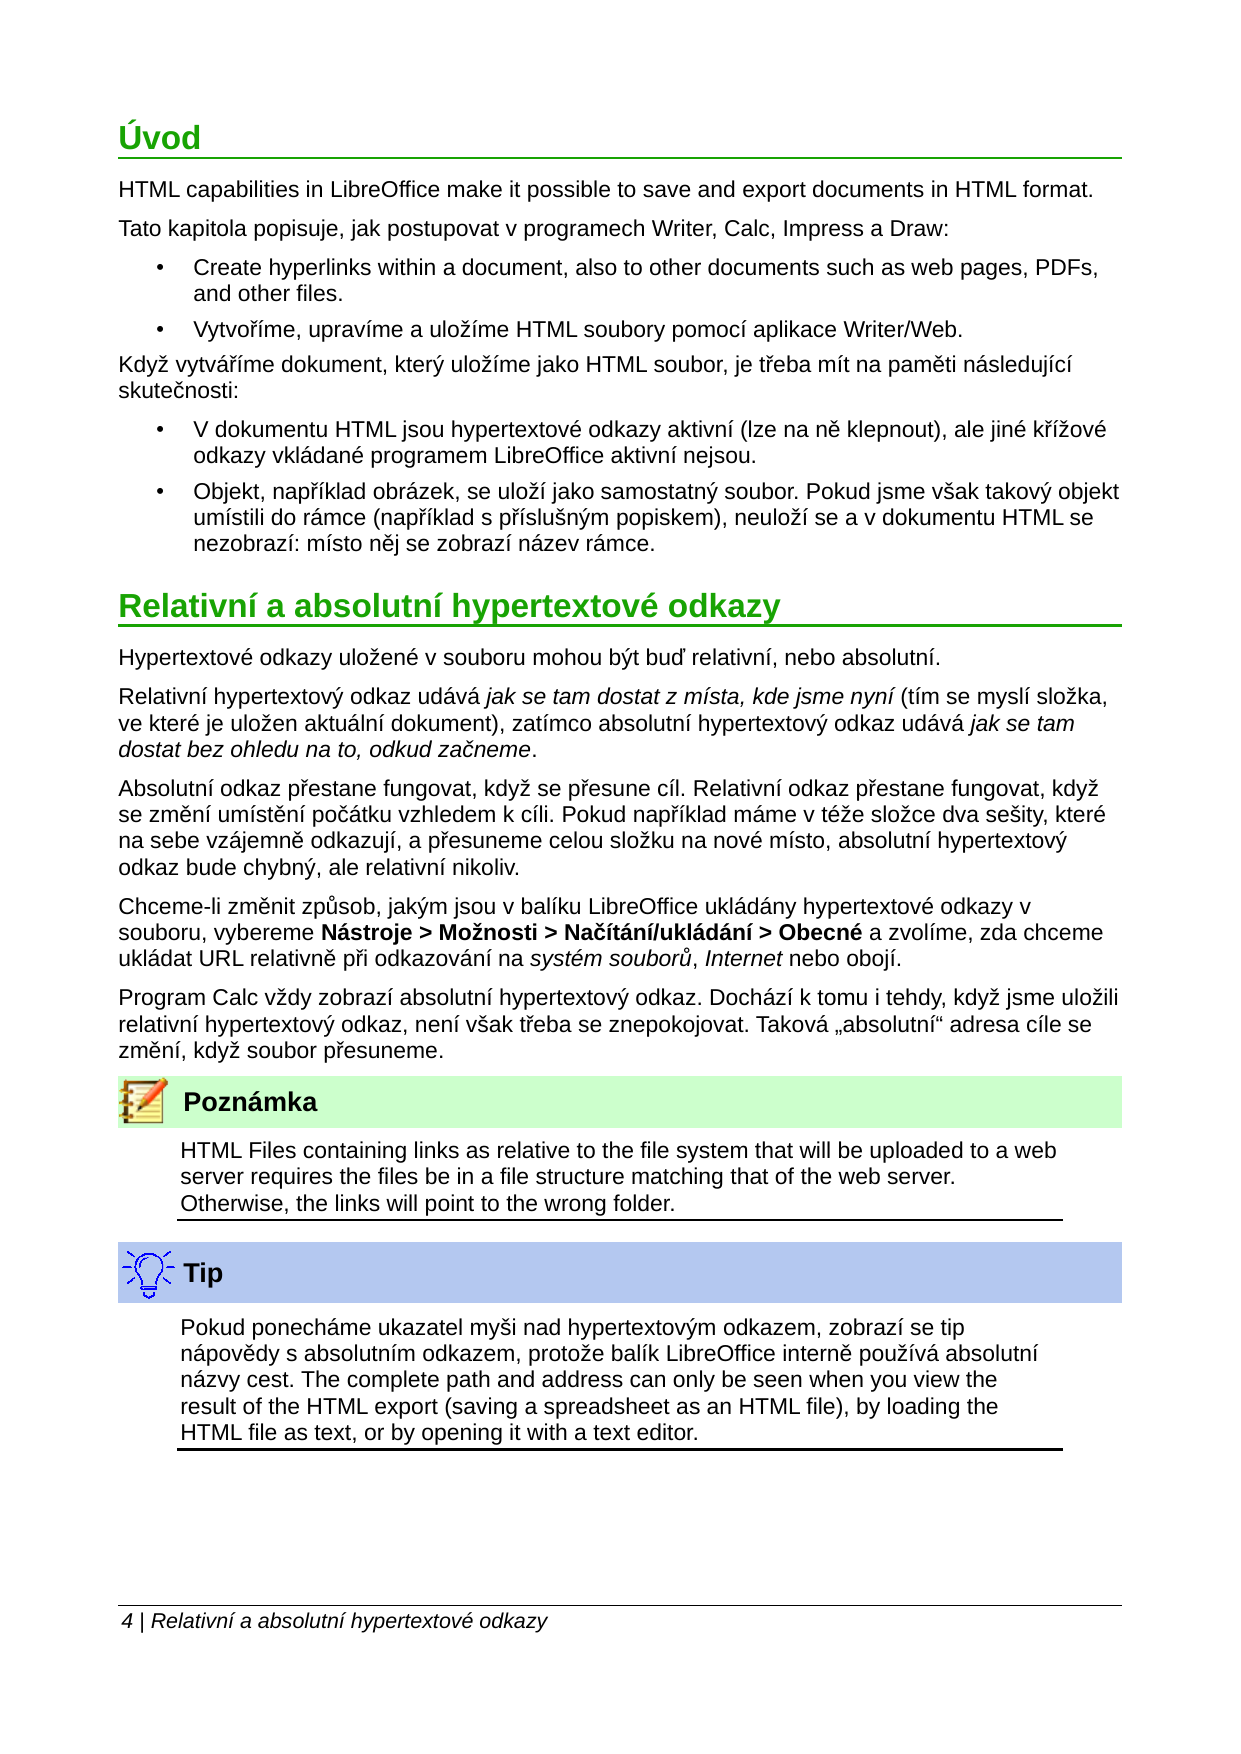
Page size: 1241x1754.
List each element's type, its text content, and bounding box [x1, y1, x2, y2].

subtitle Poznámka [118, 1076, 1122, 1128]
text Hypertextové odkazy uložené v souboru mohou být buď relativní, nebo absolutní. [118, 644, 1122, 671]
list Tato kapitola popisuje, jak postupovat v programech Writer, Calc, Impress a Draw: [118, 215, 1122, 242]
list Objekt, například obrázek, se uloží jako samostatný soubor. Pokud jsme však takový objekt umístili do rámce (například s příslušným popiskem), neuloží se a v dokumentu HTML se nezobrazí: místo něj se zobrazí název rámce. [156, 478, 1122, 557]
picture [119, 1076, 170, 1127]
text Relativní hypertextový odkaz udává jak se tam dostat z místa, kde jsme nyní (tím se myslí složka, ve které je uložen aktuální dokument), zatímco absolutní hypertextový odkaz udává jak se tam dostat bez ohledu na to, odkud začneme. [118, 683, 1122, 762]
subtitle Úvod [118, 118, 1122, 157]
picture [119, 1243, 179, 1303]
text HTML Files containing links as relative to the file system that will be uploaded to a web server requires the files be in a file structure matching that of the web server. Otherwise, the links will point to the wrong folder. [177, 1134, 1063, 1219]
text Absolutní odkaz přestane fungovat, když se přesune cíl. Relativní odkaz přestane fungovat, když se změní umístění počátku vzhledem k cíli. Pokud například máme v téže složce dva sešity, které na sebe vzájemně odkazují, a přesuneme celou složku na nové místo, absolutní hypertextový odkaz bude chybný, ale relativní nikoliv. [118, 775, 1122, 880]
list Když vytváříme dokument, který uložíme jako HTML soubor, je třeba mít na paměti následující skutečnosti: [118, 351, 1122, 403]
text Program Calc vždy zobrazí absolutní hypertextový odkaz. Dochází k tomu i tehdy, když jsme uložili relativní hypertextový odkaz, není však třeba se znepokojovat. Taková „absolutní“ adresa cíle se změní, když soubor přesuneme. [118, 984, 1122, 1063]
text HTML capabilities in LibreOffice make it possible to save and export documents in HTML format. [118, 176, 1122, 203]
subtitle Relativní a absolutní hypertextové odkazy [118, 586, 1122, 624]
text Chceme-li změnit způsob, jakým jsou v balíku LibreOffice ukládány hypertextové odkazy v souboru, vybereme Nástroje > Možnosti > Načítání/ukládání > Obecné a zvolíme, zda chceme ukládat URL relativně při odkazování na systém souborů, Internet nebo obojí. [118, 893, 1122, 972]
subtitle Tip [118, 1242, 1122, 1303]
list Vytvoříme, upravíme a uložíme HTML soubory pomocí aplikace Writer/Web. [156, 316, 1122, 342]
list Create hyperlinks within a document, also to other documents such as web pages, PDFs, and other files. [156, 254, 1122, 307]
list V dokumentu HTML jsou hypertextové odkazy aktivní (lze na ně klepnout), ale jiné křížové odkazy vkládané programem LibreOffice aktivní nejsou. [156, 416, 1122, 469]
text Pokud ponecháme ukazatel myši nad hypertextovým odkazem, zobrazí se tip nápovědy s absolutním odkazem, protože balík LibreOffice interně používá absolutní názvy cest. The complete path and address can only be seen when you view the result of the HTML export (saving a spreadsheet as an HTML file), by loading the HTML file as text, or by opening it with a text editor. [177, 1311, 1063, 1448]
